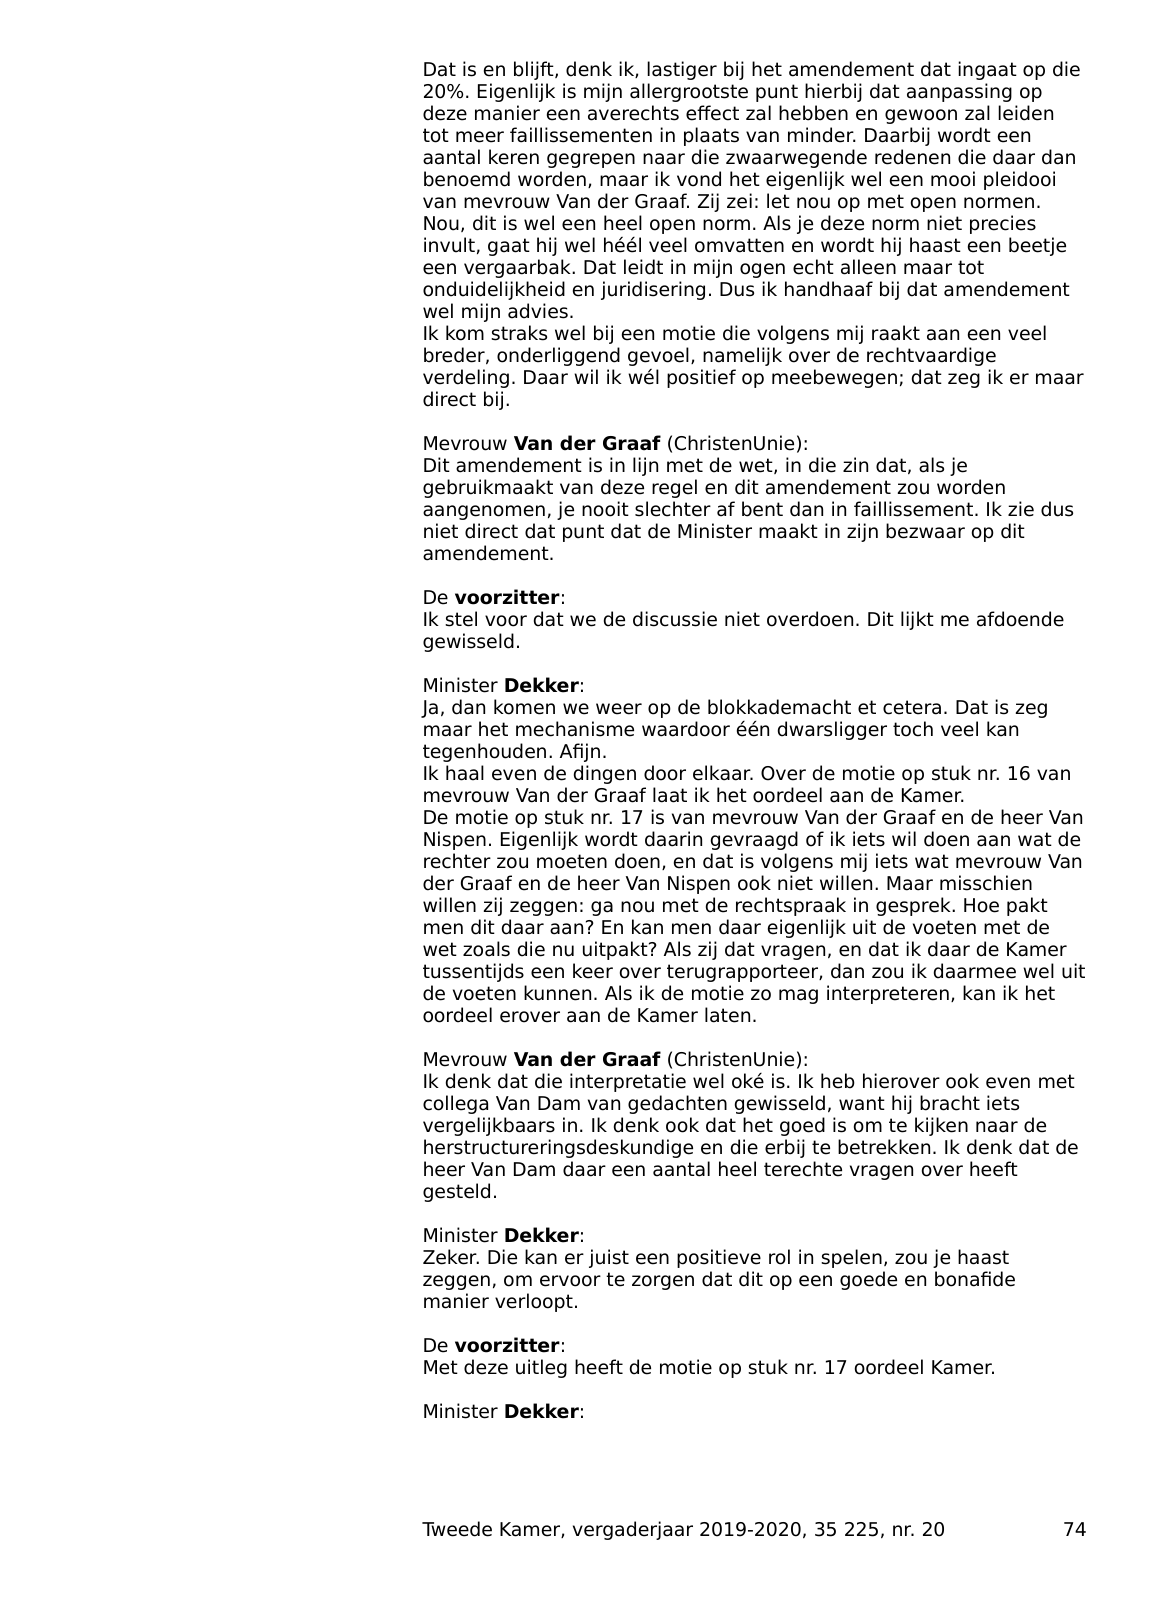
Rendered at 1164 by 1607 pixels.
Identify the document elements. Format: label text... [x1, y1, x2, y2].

text Ik stel voor dat we de discussie niet overdoen. Dit lijkt me afdoende gewisseld. [422, 609, 1087, 653]
text De voorzitter: [422, 587, 1087, 609]
text Minister Dekker: [422, 1225, 1087, 1247]
text Zeker. Die kan er juist een positieve rol in spelen, zou je haast zeggen, om ervoor te zorgen dat dit op een goede en bonafide manier verloopt. [422, 1247, 1087, 1313]
text Ik kom straks wel bij een motie die volgens mij raakt aan een veel breder, onderliggend gevoel, namelijk over de rechtvaardige verdeling. Daar wil ik wél positief op meebewegen; dat zeg ik er maar direct bij. [422, 323, 1087, 411]
text Ik haal even de dingen door elkaar. Over de motie op stuk nr. 16 van mevrouw Van der Graaf laat ik het oordeel aan de Kamer. [422, 763, 1087, 807]
text De motie op stuk nr. 17 is van mevrouw Van der Graaf en de heer Van Nispen. Eigenlijk wordt daarin gevraagd of ik iets wil doen aan wat de rechter zou moeten doen, en dat is volgens mij iets wat mevrouw Van der Graaf en de heer Van Nispen ook niet willen. Maar misschien willen zij zeggen: ga nou met de rechtspraak in gesprek. Hoe pakt men dit daar aan? En kan men daar eigenlijk uit de voeten met de wet zoals die nu uitpakt? Als zij dat vragen, en dat ik daar de Kamer tussentijds een keer over terugrapporteer, dan zou ik daarmee wel uit de voeten kunnen. Als ik de motie zo mag interpreteren, kan ik het oordeel erover aan de Kamer laten. [422, 807, 1087, 1027]
text De voorzitter: [422, 1335, 1087, 1357]
text Ja, dan komen we weer op de blokkademacht et cetera. Dat is zeg maar het mechanisme waardoor één dwarsligger toch veel kan tegenhouden. Afijn. [422, 697, 1087, 763]
text Dat is en blijft, denk ik, lastiger bij het amendement dat ingaat op die 20%. Eigenlijk is mijn allergrootste punt hierbij dat aanpassing op deze manier een averechts effect zal hebben en gewoon zal leiden tot meer faillissementen in plaats van minder. Daarbij wordt een aantal keren gegrepen naar die zwaarwegende redenen die daar dan benoemd worden, maar ik vond het eigenlijk wel een mooi pleidooi van mevrouw Van der Graaf. Zij zei: let nou op met open normen. Nou, dit is wel een heel open norm. Als je deze norm niet precies invult, gaat hij wel héél veel omvatten en wordt hij haast een beetje een vergaarbak. Dat leidt in mijn ogen echt alleen maar tot onduidelijkheid en juridisering. Dus ik handhaaf bij dat amendement wel mijn advies. [422, 59, 1087, 323]
text Mevrouw Van der Graaf (ChristenUnie): [422, 433, 1087, 455]
text Dit amendement is in lijn met de wet, in die zin dat, als je gebruikmaakt van deze regel en dit amendement zou worden aangenomen, je nooit slechter af bent dan in faillissement. Ik zie dus niet direct dat punt dat de Minister maakt in zijn bezwaar op dit amendement. [422, 455, 1087, 565]
text Minister Dekker: [422, 675, 1087, 697]
text Minister Dekker: [422, 1401, 1087, 1423]
text Mevrouw Van der Graaf (ChristenUnie): [422, 1049, 1087, 1071]
text Met deze uitleg heeft de motie op stuk nr. 17 oordeel Kamer. [422, 1357, 1087, 1379]
text Ik denk dat die interpretatie wel oké is. Ik heb hierover ook even met collega Van Dam van gedachten gewisseld, want hij bracht iets vergelijkbaars in. Ik denk ook dat het goed is om te kijken naar de herstructureringsdeskundige en die erbij te betrekken. Ik denk dat de heer Van Dam daar een aantal heel terechte vragen over heeft gesteld. [422, 1071, 1087, 1203]
